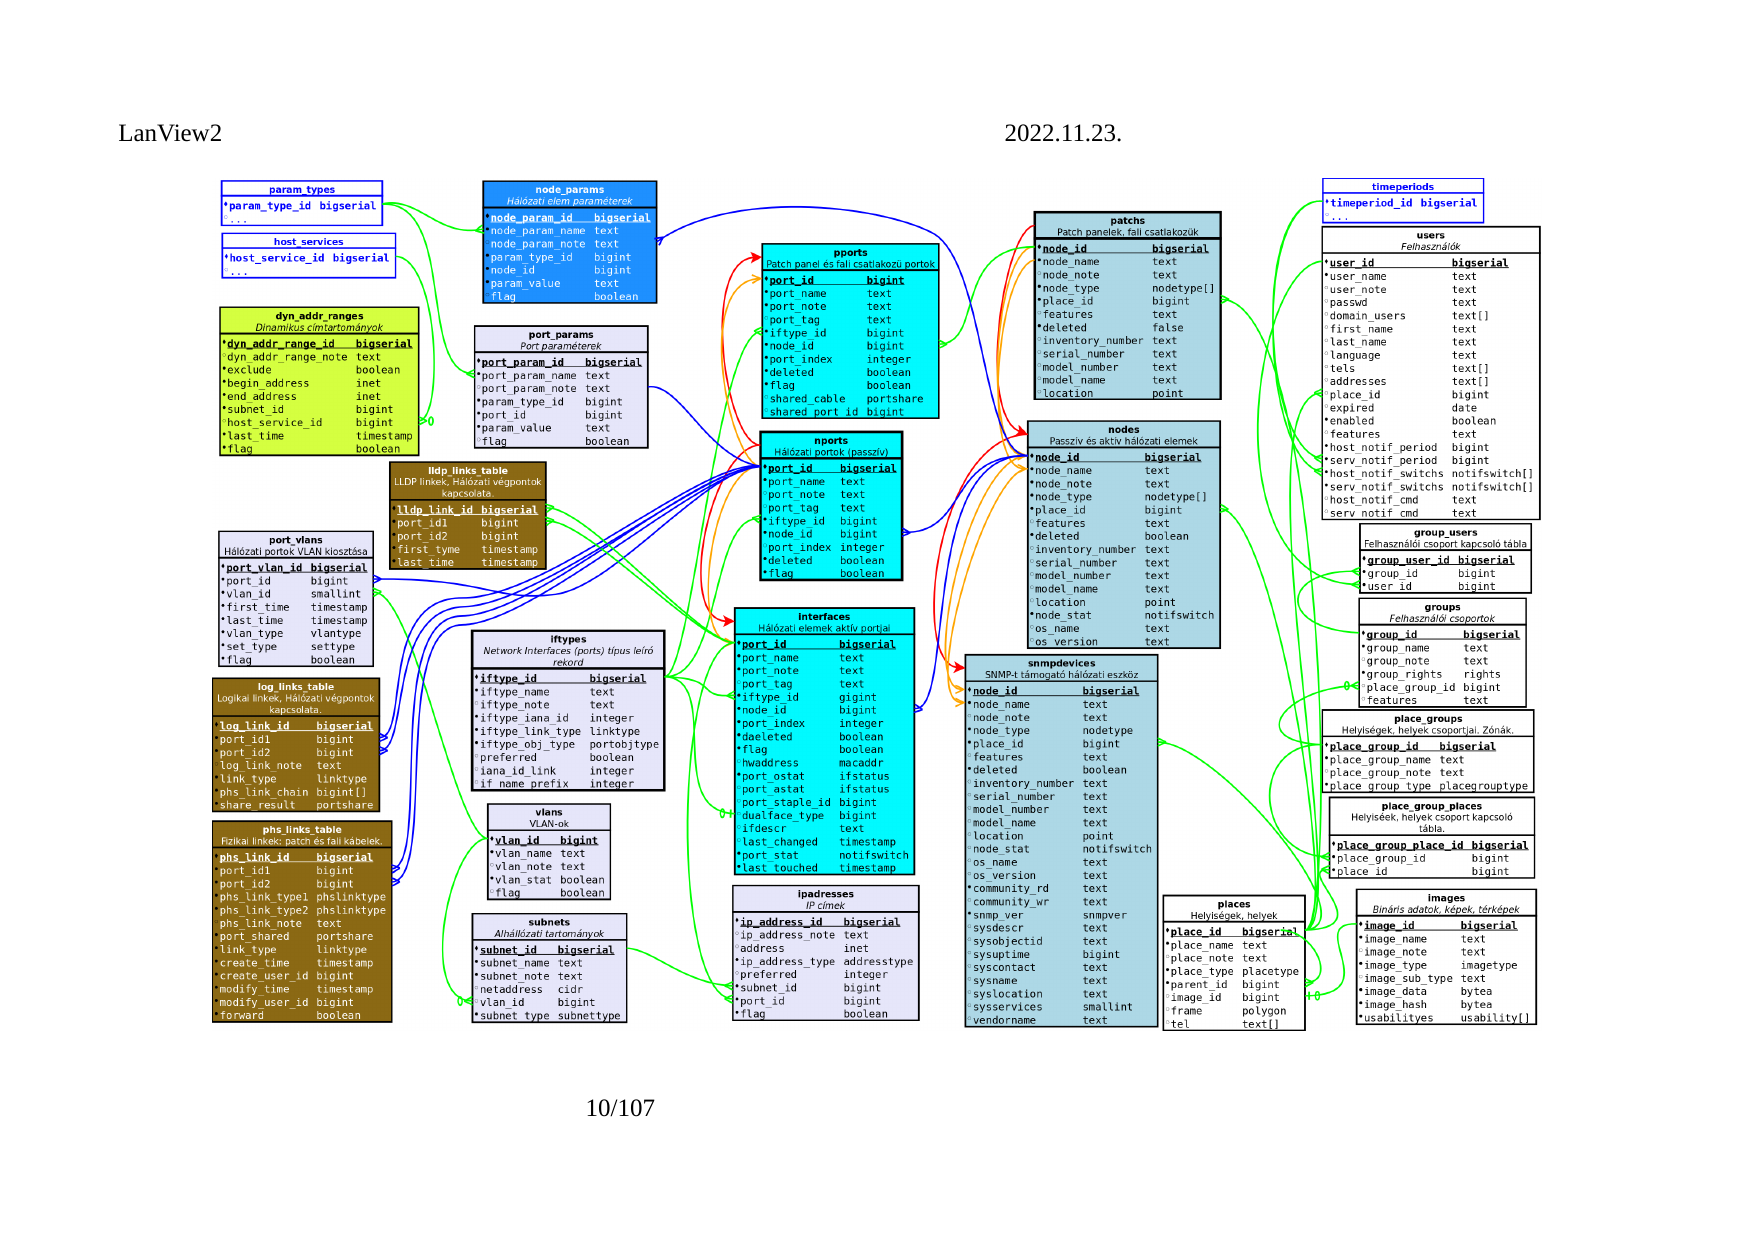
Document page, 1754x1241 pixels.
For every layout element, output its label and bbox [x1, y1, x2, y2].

picture [220, 183, 1534, 1026]
